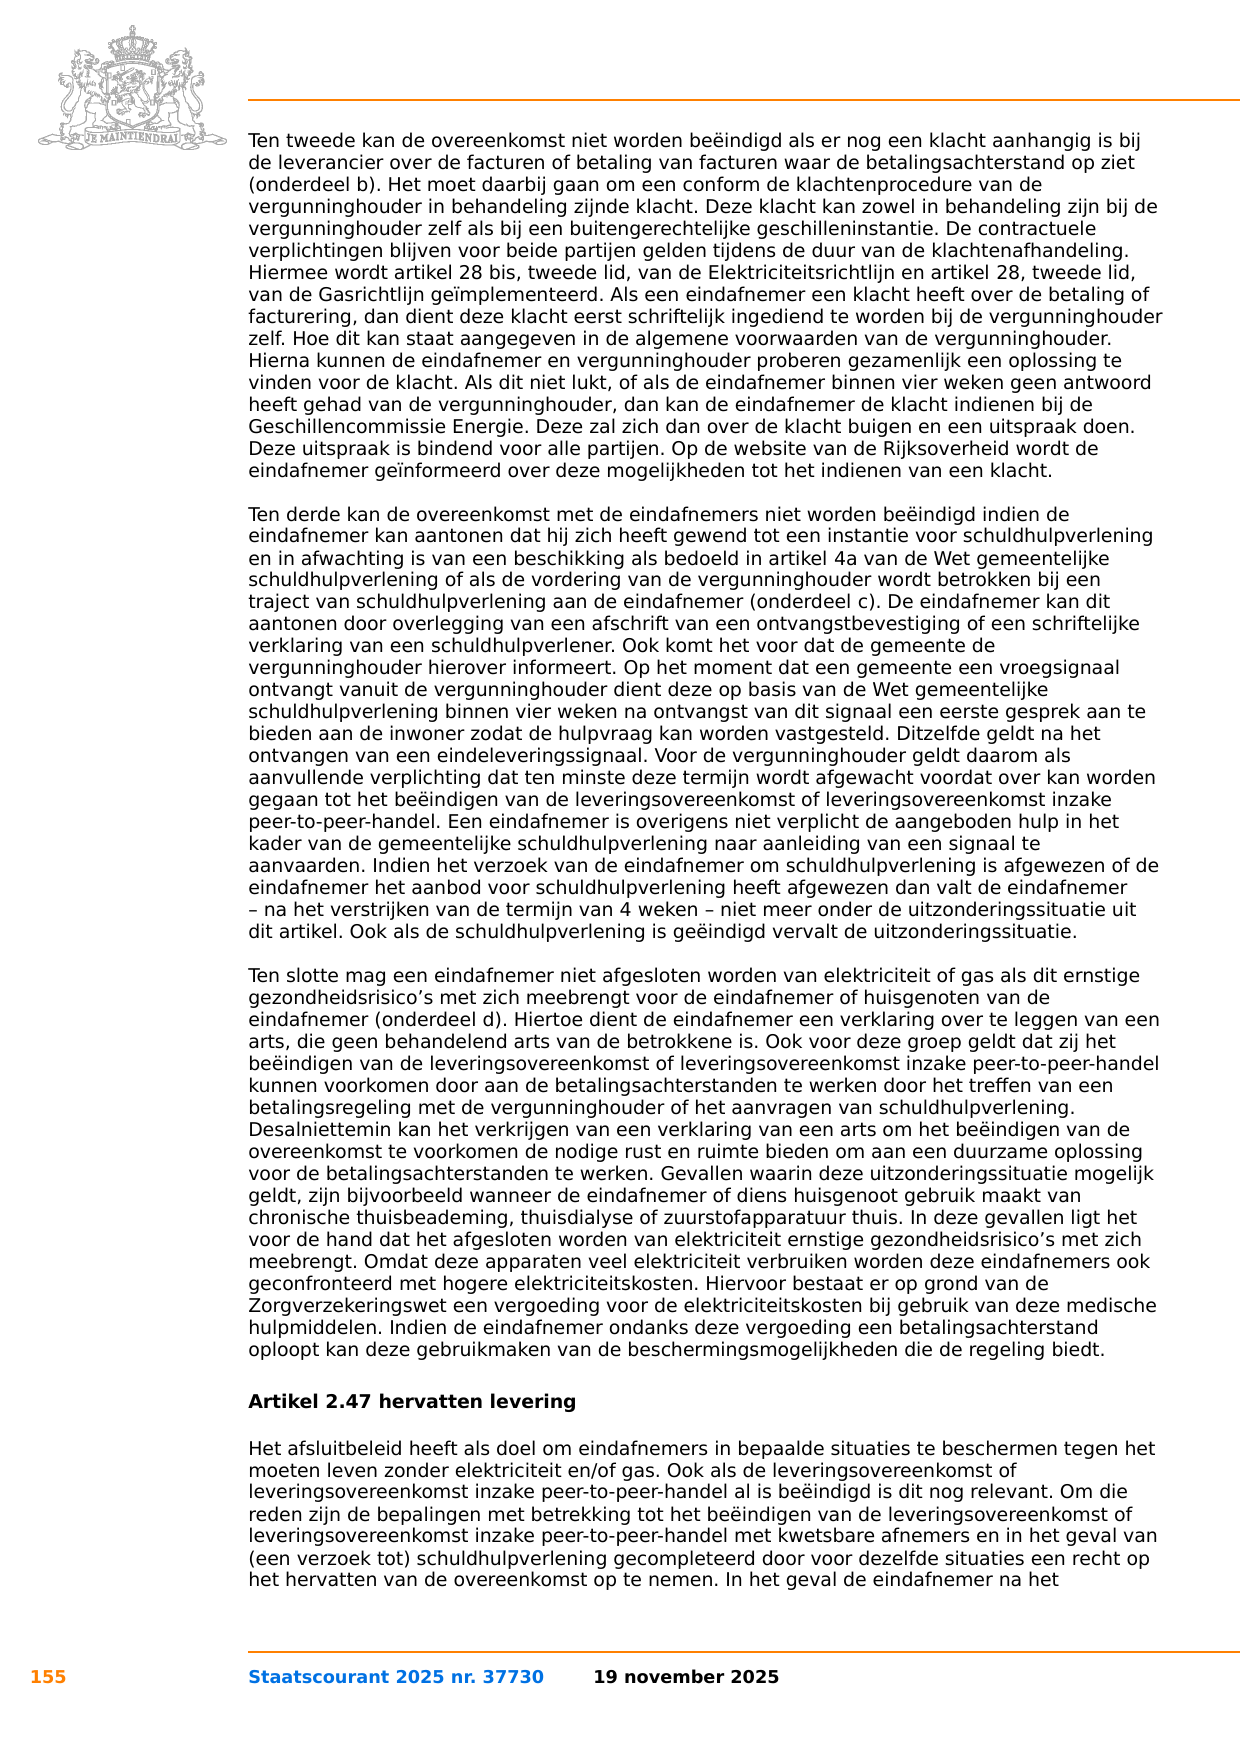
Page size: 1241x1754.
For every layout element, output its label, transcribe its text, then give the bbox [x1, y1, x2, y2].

picture [38, 25, 227, 150]
text Ten slotte mag een eindafnemer niet afgesloten worden van elektriciteit of gas als dit ernstige gezondheidsrisico’s met zich meebrengt voor de eindafnemer of huisgenoten van de eindafnemer (onderdeel d). Hiertoe dient de eindafnemer een verklaring over te leggen van een arts, die geen behandelend arts van de betrokkene is. Ook voor deze groep geldt dat zij het beëindigen van de leveringsovereenkomst of leveringsovereenkomst inzake peer-to-peer-handel kunnen voorkomen door aan de betalingsachterstanden te werken door het treffen van een betalingsregeling met de vergunninghouder of het aanvragen van schuldhulpverlening. Desalniettemin kan het verkrijgen van een verklaring van een arts om het beëindigen van de overeenkomst te voorkomen de nodige rust en ruimte bieden om aan een duurzame oplossing voor de betalingsachterstanden te werken. Gevallen waarin deze uitzonderingssituatie mogelijk geldt, zijn bijvoorbeeld wanneer de eindafnemer of diens huisgenoot gebruik maakt van chronische thuisbeademing, thuisdialyse of zuurstofapparatuur thuis. In deze gevallen ligt het voor de hand dat het afgesloten worden van elektriciteit ernstige gezondheidsrisico’s met zich meebrengt. Omdat deze apparaten veel elektriciteit verbruiken worden deze eindafnemers ook geconfronteerd met hogere elektriciteitskosten. Hiervoor bestaat er op grond van de Zorgverzekeringswet een vergoeding voor de elektriciteitskosten bij gebruik van deze medische hulpmiddelen. Indien de eindafnemer ondanks deze vergoeding een betalingsachterstand oploopt kan deze gebruikmaken van de beschermingsmogelijkheden die de regeling biedt. [248, 965, 1163, 1361]
text Het afsluitbeleid heeft als doel om eindafnemers in bepaalde situaties te beschermen tegen het moeten leven zonder elektriciteit en/of gas. Ook als de leveringsovereenkomst of leveringsovereenkomst inzake peer-to-peer-handel al is beëindigd is dit nog relevant. Om die reden zijn de bepalingen met betrekking tot het beëindigen van de leveringsovereenkomst of leveringsovereenkomst inzake peer-to-peer-handel met kwetsbare afnemers en in het geval van (een verzoek tot) schuldhulpverlening gecompleteerd door voor dezelfde situaties een recht op het hervatten van de overeenkomst op te nemen. In het geval de eindafnemer na het [248, 1437, 1163, 1591]
text Ten derde kan de overeenkomst met de eindafnemers niet worden beëindigd indien de eindafnemer kan aantonen dat hij zich heeft gewend tot een instantie voor schuldhulpverlening en in afwachting is van een beschikking als bedoeld in artikel 4a van de Wet gemeentelijke schuldhulpverlening of als de vordering van de vergunninghouder wordt betrokken bij een traject van schuldhulpverlening aan de eindafnemer (onderdeel c). De eindafnemer kan dit aantonen door overlegging van een afschrift van een ontvangstbevestiging of een schriftelijke verklaring van een schuldhulpverlener. Ook komt het voor dat de gemeente de vergunninghouder hierover informeert. Op het moment dat een gemeente een vroegsignaal ontvangt vanuit de vergunninghouder dient deze op basis van de Wet gemeentelijke schuldhulpverlening binnen vier weken na ontvangst van dit signaal een eerste gesprek aan te bieden aan de inwoner zodat de hulpvraag kan worden vastgesteld. Ditzelfde geldt na het ontvangen van een eindeleveringssignaal. Voor de vergunninghouder geldt daarom als aanvullende verplichting dat ten minste deze termijn wordt afgewacht voordat over kan worden gegaan tot het beëindigen van de leveringsovereenkomst of leveringsovereenkomst inzake peer-to-peer-handel. Een eindafnemer is overigens niet verplicht de aangeboden hulp in het kader van de gemeentelijke schuldhulpverlening naar aanleiding van een signaal te aanvaarden. Indien het verzoek van de eindafnemer om schuldhulpverlening is afgewezen of de eindafnemer het aanbod voor schuldhulpverlening heeft afgewezen dan valt de eindafnemer – na het verstrijken van de termijn van 4 weken – niet meer onder de uitzonderingssituatie uit dit artikel. Ook als de schuldhulpverlening is geëindigd vervalt de uitzonderingssituatie. [248, 503, 1163, 943]
text Ten tweede kan de overeenkomst niet worden beëindigd als er nog een klacht aanhangig is bij de leverancier over de facturen of betaling van facturen waar de betalingsachterstand op ziet (onderdeel b). Het moet daarbij gaan om een conform de klachtenprocedure van de vergunninghouder in behandeling zijnde klacht. Deze klacht kan zowel in behandeling zijn bij de vergunninghouder zelf als bij een buitengerechtelijke geschilleninstantie. De contractuele verplichtingen blijven voor beide partijen gelden tijdens de duur van de klachtenafhandeling. Hiermee wordt artikel 28 bis, tweede lid, van de Elektriciteitsrichtlijn en artikel 28, tweede lid, van de Gasrichtlijn geïmplementeerd. Als een eindafnemer een klacht heeft over de betaling of facturering, dan dient deze klacht eerst schriftelijk ingediend te worden bij de vergunninghouder zelf. Hoe dit kan staat aangegeven in de algemene voorwaarden van de vergunninghouder. Hierna kunnen de eindafnemer en vergunninghouder proberen gezamenlijk een oplossing te vinden voor de klacht. Als dit niet lukt, of als de eindafnemer binnen vier weken geen antwoord heeft gehad van de vergunninghouder, dan kan de eindafnemer de klacht indienen bij de Geschillencommissie Energie. Deze zal zich dan over de klacht buigen en een uitspraak doen. Deze uitspraak is bindend voor alle partijen. Op de website van de Rijksoverheid wordt de eindafnemer geïnformeerd over deze mogelijkheden tot het indienen van een klacht. [248, 130, 1163, 482]
subtitle Artikel 2.47 hervatten levering [248, 1391, 1163, 1412]
